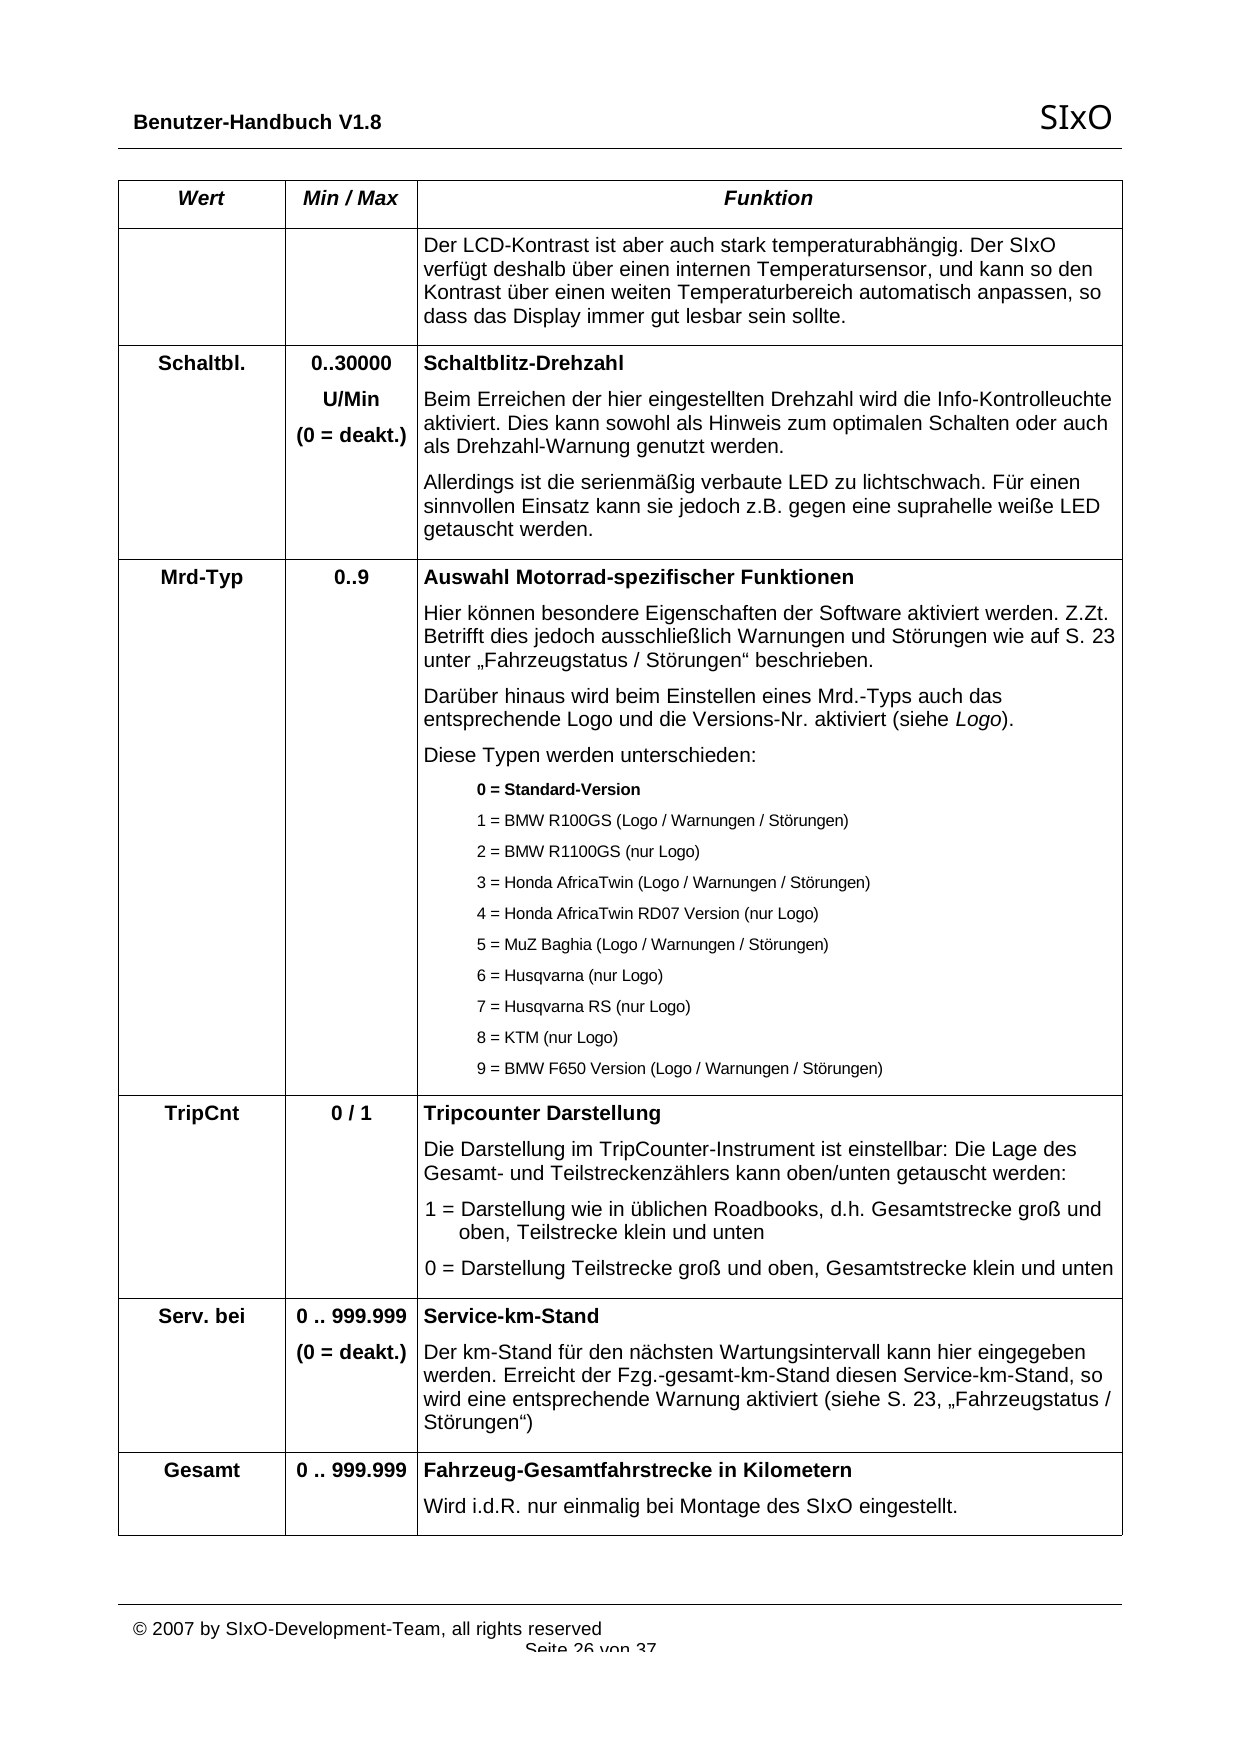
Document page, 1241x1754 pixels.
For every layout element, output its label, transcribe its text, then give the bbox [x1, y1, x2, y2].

table_cell Tripcounter Darstellung Die Darstellung im TripCounter-Instrument ist einstellbar: Die Lage des Gesamt- und Teilstreckenzählers kann oben/unten getauscht werden: 1 = Darstellung wie in üblichen Roadbooks, d.h. Gesamtstrecke groß und oben, Teilstrecke klein und unten 0 = Darstellung Teilstrecke groß und oben, Gesamtstrecke klein und unten [418, 1096, 1122, 1298]
table_header Min / Max [286, 181, 417, 228]
table_cell Mrd-Typ [119, 560, 285, 1095]
table_cell Serv. bei [119, 1299, 285, 1452]
table_cell 0 .. 999.999 [286, 1453, 417, 1535]
table_header Wert [119, 181, 285, 228]
table_cell Service-km-Stand Der km-Stand für den nächsten Wartungsintervall kann hier eingegeben werden. Erreicht der Fzg.-gesamt-km-Stand diesen Service-km-Stand, so wird eine entsprechende Warnung aktiviert (siehe S. 23, „Fahrzeugstatus / Störungen“) [418, 1299, 1122, 1452]
table_cell 0 .. 999.999 (0 = deakt.) [286, 1299, 417, 1452]
table_cell Schaltblitz-Drehzahl Beim Erreichen der hier eingestellten Drehzahl wird die Info-Kontrolleuchte aktiviert. Dies kann sowohl als Hinweis zum optimalen Schalten oder auch als Drehzahl-Warnung genutzt werden. Allerdings ist die serienmäßig verbaute LED zu lichtschwach. Für einen sinnvollen Einsatz kann sie jedoch z.B. gegen eine suprahelle weiße LED getauscht werden. [418, 346, 1122, 559]
table_cell 0..9 [286, 560, 417, 1095]
table_cell [119, 229, 285, 345]
table_header Funktion [418, 181, 1122, 228]
table_cell Der LCD-Kontrast ist aber auch stark temperaturabhängig. Der SIxO verfügt deshalb über einen internen Temperatursensor, und kann so den Kontrast über einen weiten Temperaturbereich automatisch anpassen, so dass das Display immer gut lesbar sein sollte. [418, 229, 1122, 345]
table_cell Auswahl Motorrad-spezifischer Funktionen Hier können besondere Eigenschaften der Software aktiviert werden. Z.Zt. Betrifft dies jedoch ausschließlich Warnungen und Störungen wie auf S. 23 unter „Fahrzeugstatus / Störungen“ beschrieben. Darüber hinaus wird beim Einstellen eines Mrd.-Typs auch das entsprechende Logo und die Versions-Nr. aktiviert (siehe Logo). Diese Typen werden unterschieden: 0 = Standard-Version 1 = BMW R100GS (Logo / Warnungen / Störungen) 2 = BMW R1100GS (nur Logo) 3 = Honda AfricaTwin (Logo / Warnungen / Störungen) 4 = Honda AfricaTwin RD07 Version (nur Logo) 5 = MuZ Baghia (Logo / Warnungen / Störungen) 6 = Husqvarna (nur Logo) 7 = Husqvarna RS (nur Logo) 8 = KTM (nur Logo) 9 = BMW F650 Version (Logo / Warnungen / Störungen) [418, 560, 1122, 1095]
table_cell 0..30000 U/Min (0 = deakt.) [286, 346, 417, 559]
table_cell 0 / 1 [286, 1096, 417, 1298]
table_cell Fahrzeug-Gesamtfahrstrecke in Kilometern Wird i.d.R. nur einmalig bei Montage des SIxO eingestellt. [418, 1453, 1122, 1535]
table_cell [286, 229, 417, 345]
table_cell Gesamt [119, 1453, 285, 1535]
table_cell TripCnt [119, 1096, 285, 1298]
table_cell Schaltbl. [119, 346, 285, 559]
